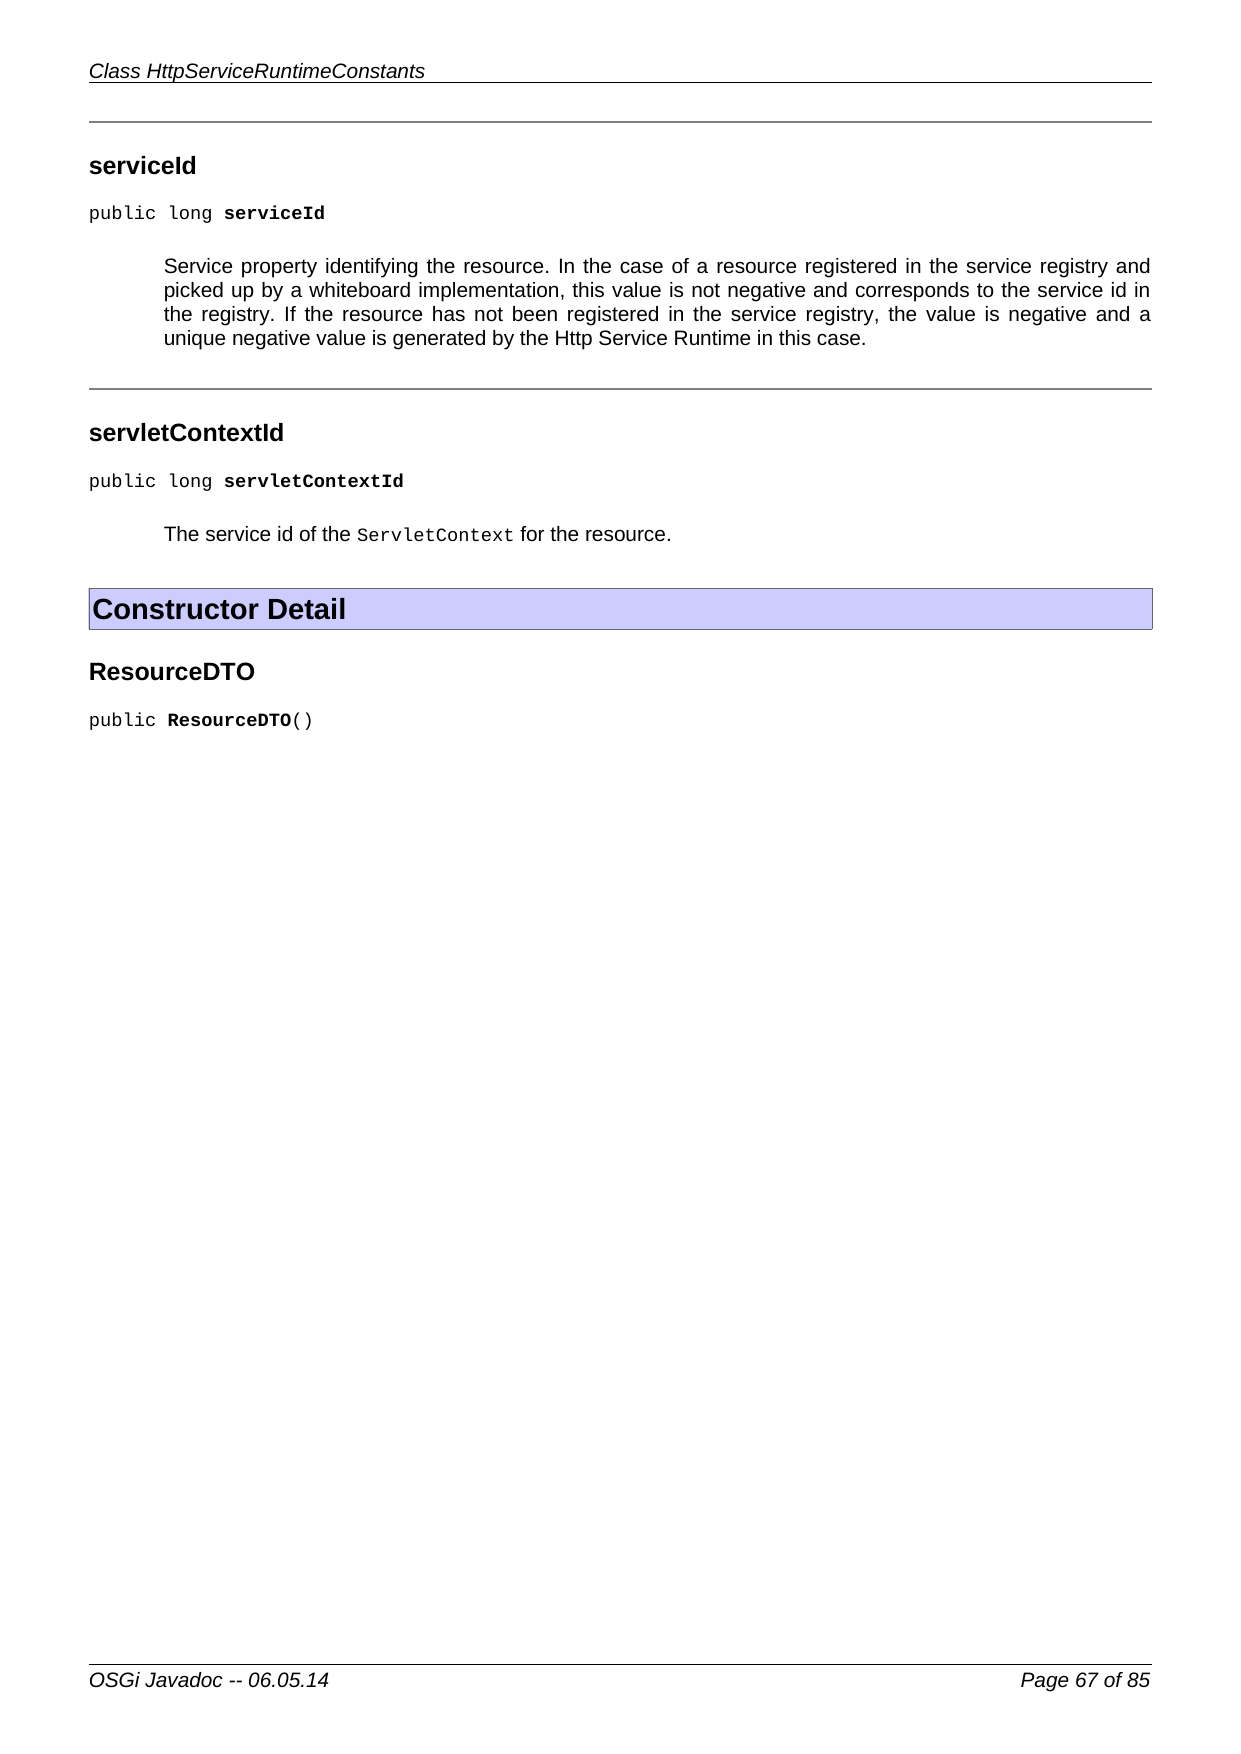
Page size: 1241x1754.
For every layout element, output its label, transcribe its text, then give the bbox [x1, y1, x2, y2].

subtitle Constructor Detail [90, 589, 1152, 629]
text Service property identifying the resource. In the case of a resource registered in the service registry and picked up by a whiteboard implementation, this value is not negative and corresponds to the service id in the registry. If the resource has not been registered in the service registry, the value is negative and a unique negative value is generated by the Http Service Runtime in this case. [163, 254, 1152, 350]
subtitle servletContextId [88, 418, 1152, 447]
text public long servletContextId [88, 471, 1152, 493]
text public ResourceDTO() [88, 710, 1152, 732]
subtitle ResourceDTO [88, 657, 1152, 686]
text The service id of the ServletContext for the resource. [163, 522, 1152, 547]
subtitle serviceId [88, 151, 1152, 180]
text public long serviceId [88, 204, 1152, 225]
